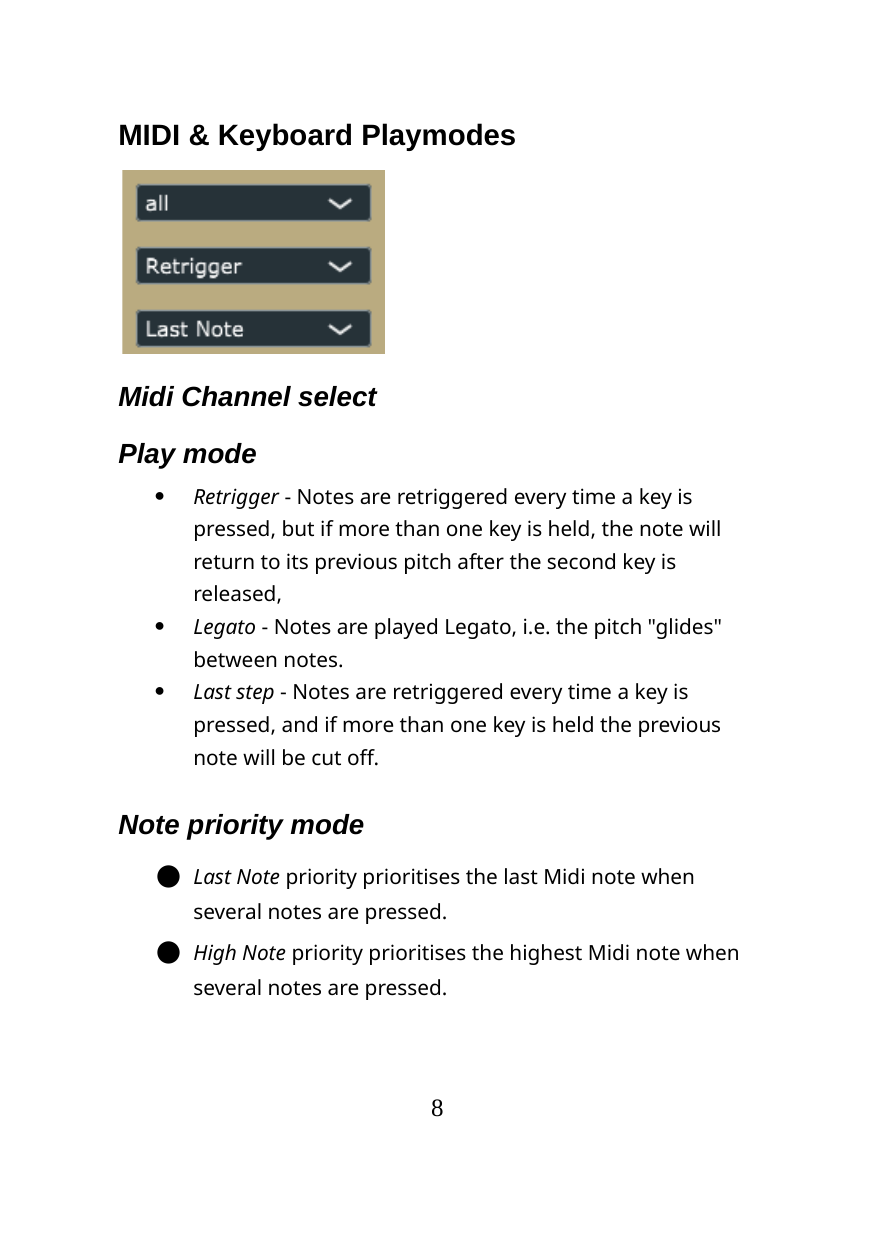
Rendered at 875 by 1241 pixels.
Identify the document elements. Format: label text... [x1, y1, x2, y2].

list Retrigger - Notes are retriggered every time a key is pressed, but if more than one key is held, the note will return to its previous pitch after the second key is released, [156, 482, 756, 608]
subtitle Midi Channel select [118, 381, 756, 412]
list Last step - Notes are retriggered every time a key is pressed, and if more than one key is held the previous note will be cut off. [156, 677, 756, 771]
list Legato - Notes are played Legato, i.e. the pitch "glides" between notes. [156, 612, 756, 673]
subtitle Play mode [118, 437, 756, 469]
list Last Note priority prioritises the last Midi note when several notes are pressed. [156, 853, 756, 925]
subtitle MIDI & Keyboard Playmodes [118, 118, 756, 152]
list High Note priority prioritises the highest Midi note when several notes are pressed. [156, 929, 756, 1002]
picture [122, 170, 385, 354]
subtitle Note priority mode [118, 808, 756, 840]
